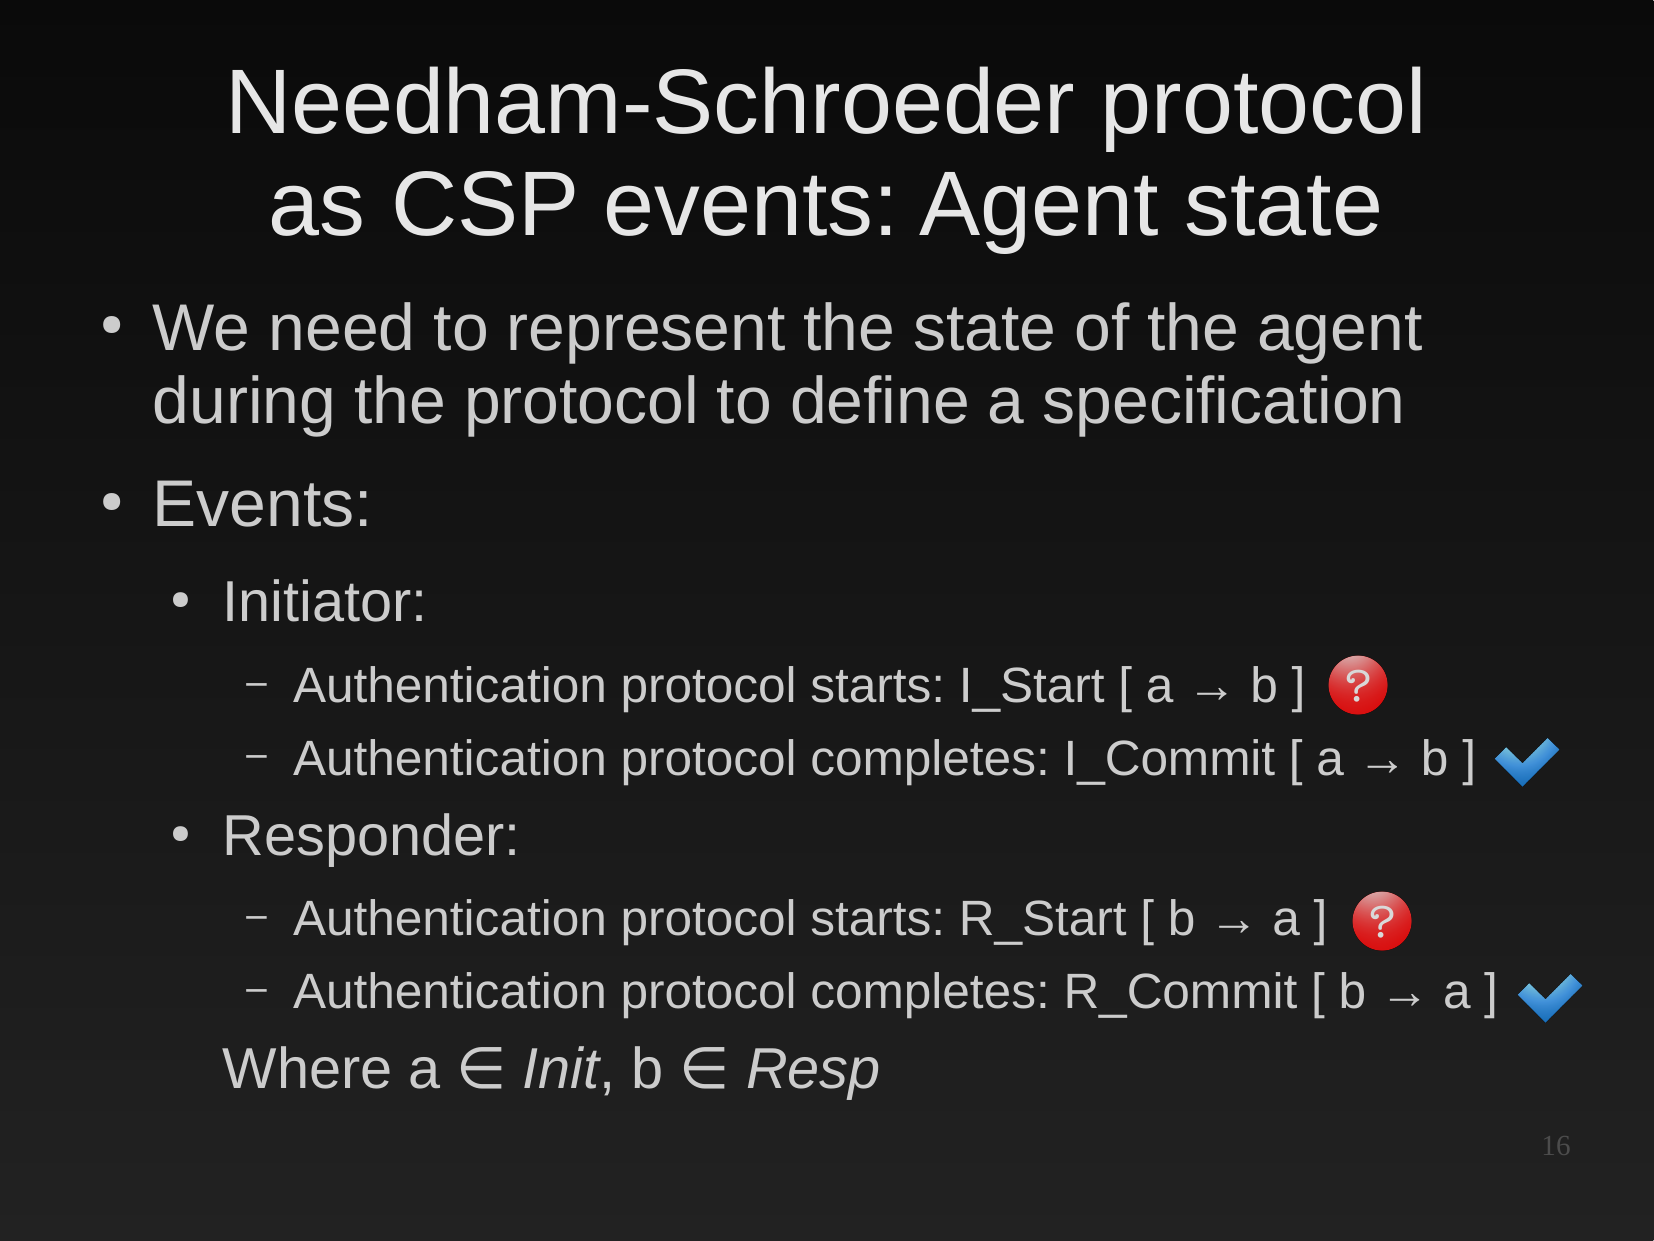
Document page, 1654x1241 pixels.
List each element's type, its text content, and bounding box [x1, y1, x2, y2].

picture [1328, 655, 1388, 715]
picture [1517, 962, 1583, 1028]
title Needham-Schroeder protocol as CSP events: Agent state [82, 49, 1571, 257]
picture [1352, 891, 1412, 951]
list We need to represent the state of the agent during the protocol to define a specification Events: Initiator: Authentication protocol starts: I_Start [ a → b ] Authentication protocol completes: I_Commit [ a → b ] Responder: Authentication protocol starts: R_Start [ b → a ] Authentication protocol completes: R_Commit [ b → a ] Where a ∈ Init, b ∈ Resp [82, 290, 1571, 1109]
picture [1494, 726, 1560, 792]
